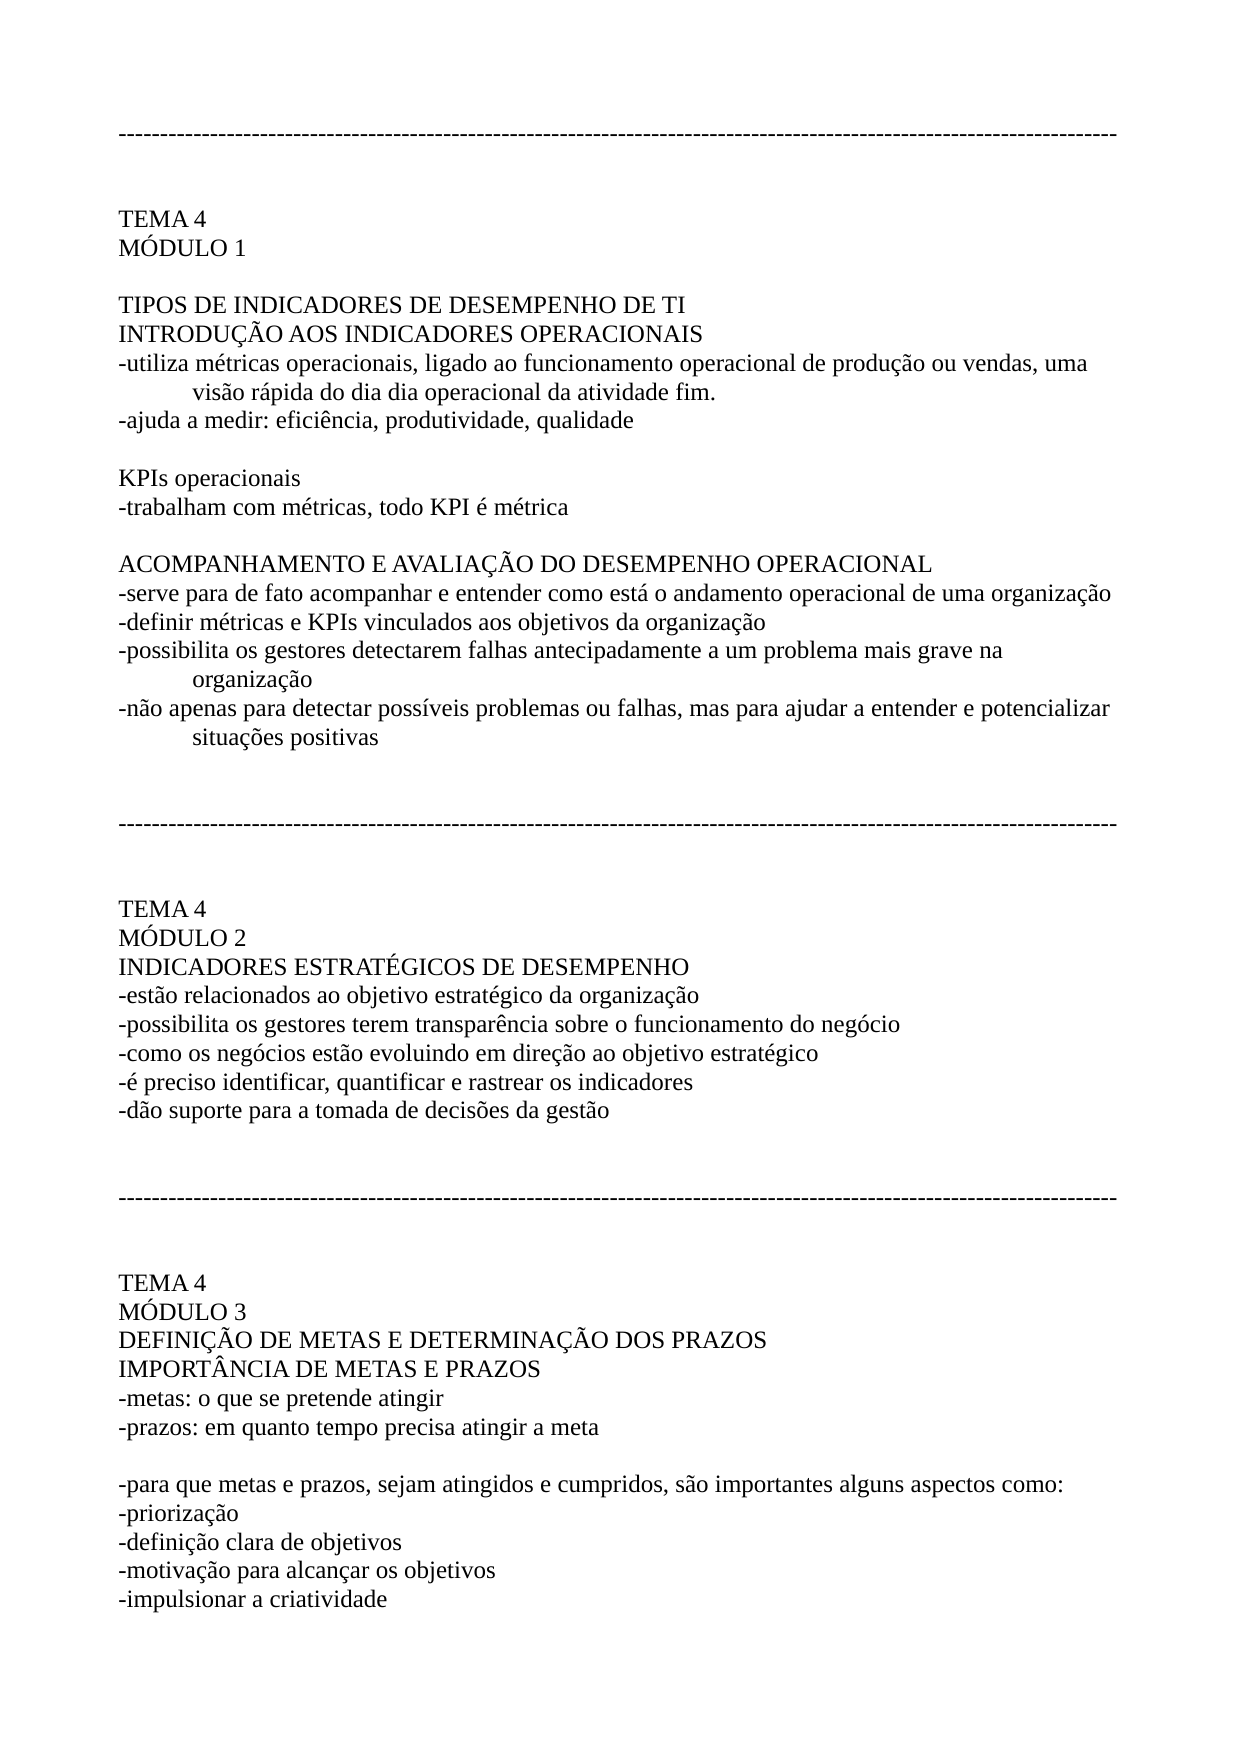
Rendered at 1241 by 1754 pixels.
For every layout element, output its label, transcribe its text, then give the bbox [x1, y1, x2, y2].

text -ajuda a medir: eficiência, produtividade, qualidade [118, 406, 1122, 434]
text -serve para de fato acompanhar e entender como está o andamento operacional de uma organização [118, 578, 1122, 607]
text IMPORTÂNCIA DE METAS E PRAZOS [118, 1354, 1122, 1383]
text -é preciso identificar, quantificar e rastrear os indicadores [118, 1067, 1122, 1096]
text -possibilita os gestores detectarem falhas antecipadamente a um problema mais grave na organização [118, 636, 1122, 693]
text -utiliza métricas operacionais, ligado ao funcionamento operacional de produção ou vendas, uma visão rápida do dia dia operacional da atividade fim. [118, 348, 1122, 406]
text -não apenas para detectar possíveis problemas ou falhas, mas para ajudar a entender e potencializar situações positivas [118, 693, 1122, 751]
text -para que metas e prazos, sejam atingidos e cumpridos, são importantes alguns aspectos como: [118, 1469, 1122, 1498]
text INTRODUÇÃO AOS INDICADORES OPERACIONAIS [118, 319, 1122, 348]
text -priorização [118, 1498, 1122, 1527]
text -possibilita os gestores terem transparência sobre o funcionamento do negócio [118, 1009, 1122, 1038]
text -prazos: em quanto tempo precisa atingir a meta [118, 1412, 1122, 1441]
text -definir métricas e KPIs vinculados aos objetivos da organização [118, 607, 1122, 636]
text ACOMPANHAMENTO E AVALIAÇÃO DO DESEMPENHO OPERACIONAL [118, 549, 1122, 578]
text TEMA 4 [118, 204, 1122, 233]
text KPIs operacionais [118, 463, 1122, 492]
text MÓDULO 3 [118, 1297, 1122, 1326]
text DEFINIÇÃO DE METAS E DETERMINAÇÃO DOS PRAZOS [118, 1326, 1122, 1354]
text -definição clara de objetivos [118, 1527, 1122, 1556]
text TEMA 4 [118, 894, 1122, 923]
text ------------------------------------------------------------------------------------------------------------------------ [118, 118, 1122, 147]
text ------------------------------------------------------------------------------------------------------------------------ [118, 808, 1122, 837]
text -metas: o que se pretende atingir [118, 1383, 1122, 1412]
text INDICADORES ESTRATÉGICOS DE DESEMPENHO [118, 952, 1122, 981]
text MÓDULO 1 [118, 233, 1122, 262]
text -impulsionar a criatividade [118, 1584, 1122, 1613]
text TEMA 4 [118, 1268, 1122, 1297]
text TIPOS DE INDICADORES DE DESEMPENHO DE TI [118, 291, 1122, 319]
text ------------------------------------------------------------------------------------------------------------------------ [118, 1182, 1122, 1211]
text -como os negócios estão evoluindo em direção ao objetivo estratégico [118, 1038, 1122, 1067]
text -trabalham com métricas, todo KPI é métrica [118, 492, 1122, 521]
text -motivação para alcançar os objetivos [118, 1556, 1122, 1584]
text -estão relacionados ao objetivo estratégico da organização [118, 981, 1122, 1009]
text MÓDULO 2 [118, 923, 1122, 952]
text -dão suporte para a tomada de decisões da gestão [118, 1096, 1122, 1124]
